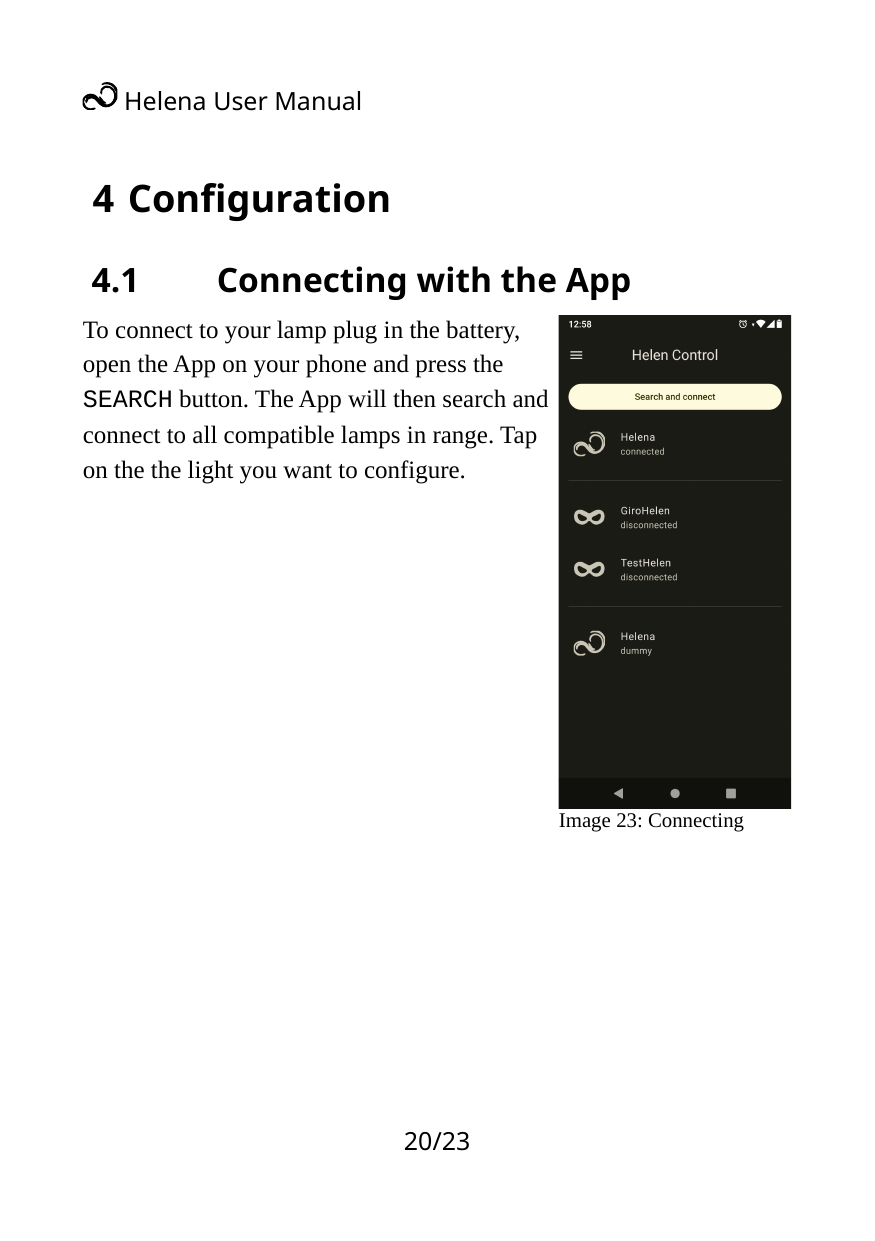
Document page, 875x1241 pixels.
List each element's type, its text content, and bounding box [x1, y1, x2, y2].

text To connect to your lamp plug in the battery, open the App on your phone and press the SEARCH button. The App will then search and connect to all compatible lamps in range. Tap on the the light you want to configure. [83, 315, 791, 843]
subtitle Connecting with the App [83, 257, 791, 302]
text Image 23: Connecting [559, 809, 791, 832]
picture [558, 315, 792, 809]
subtitle Configuration [83, 172, 791, 223]
